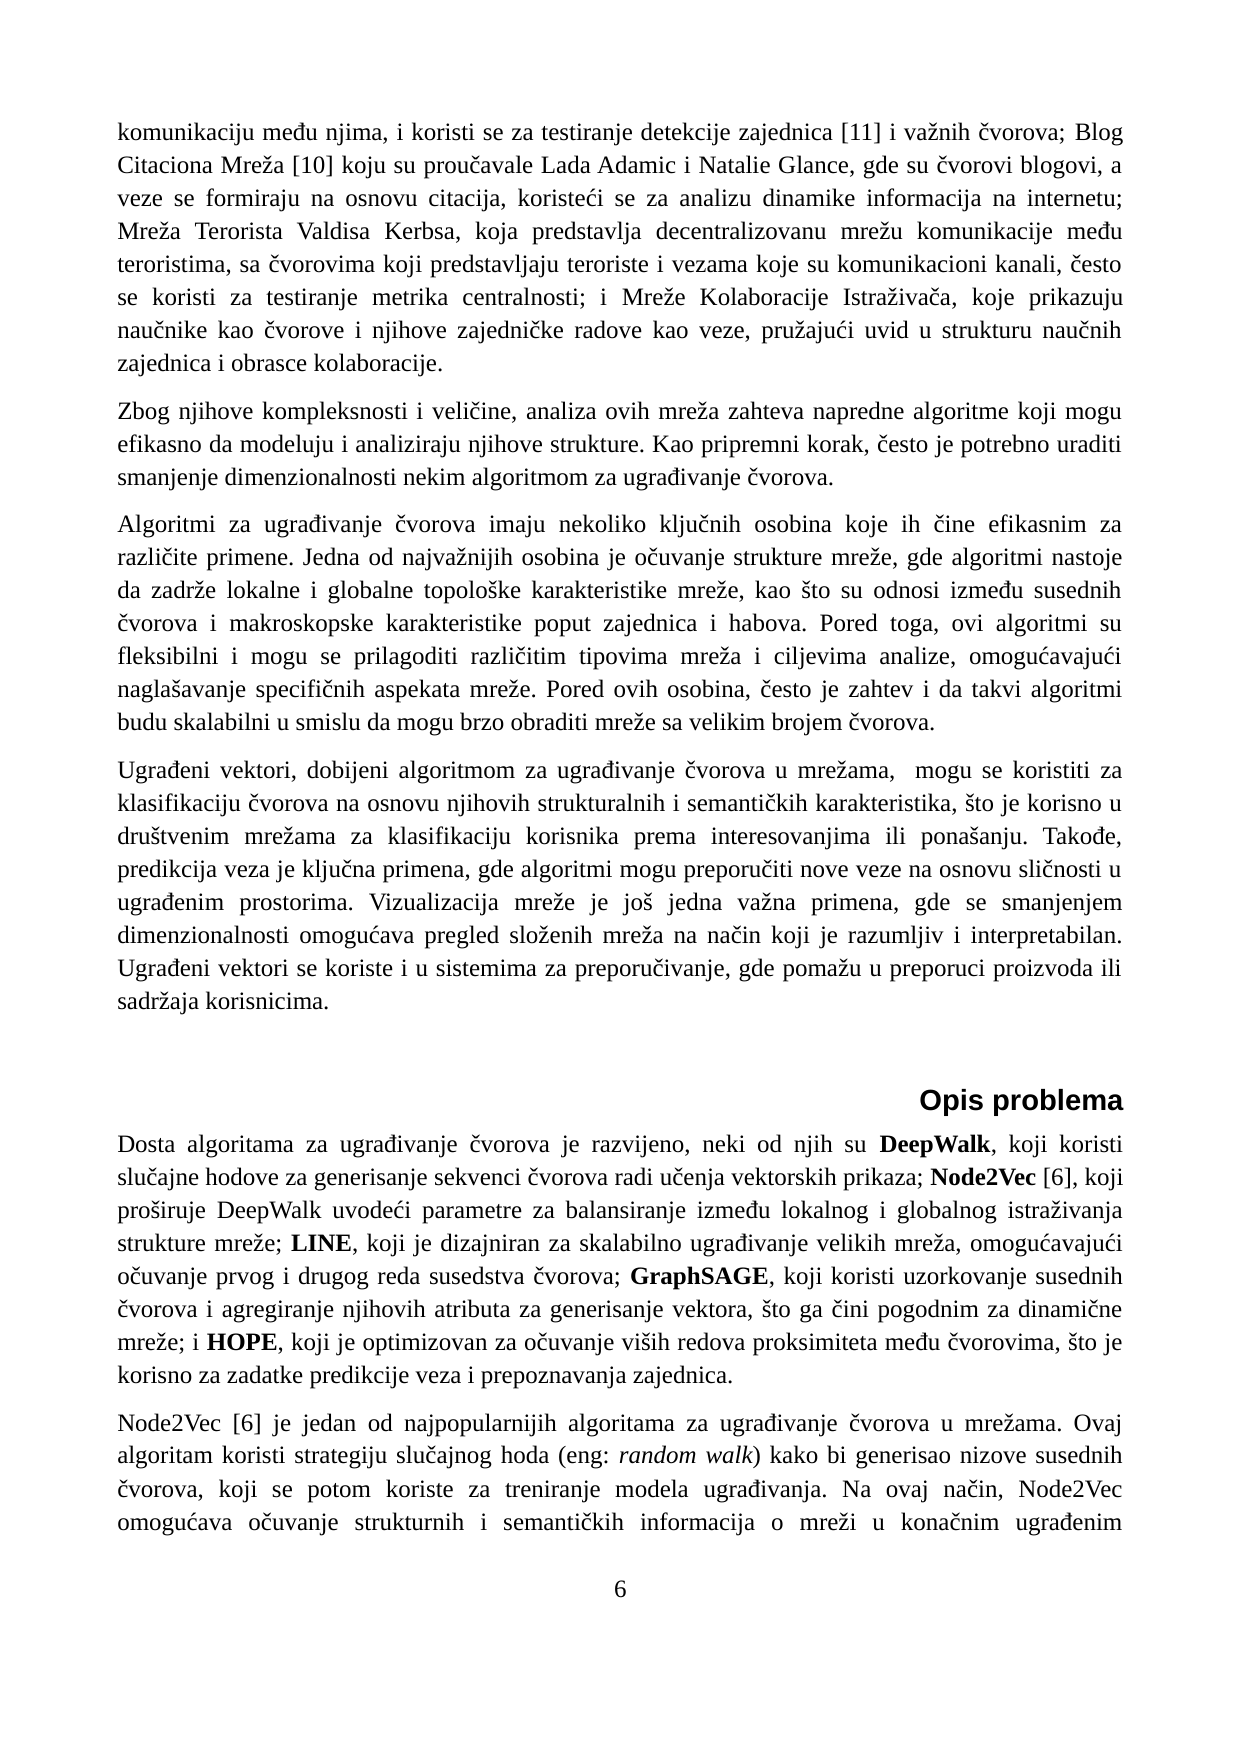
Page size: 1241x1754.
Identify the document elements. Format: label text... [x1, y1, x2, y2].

text Zbog njihove kompleksnosti i veličine, analiza ovih mreža zahteva napredne algoritme koji mogu efikasno da modeluju i analiziraju njihove strukture. Kao pripremni korak, često je potrebno uraditi smanjenje dimenzionalnosti nekim algoritmom za ugrađivanje čvorova. [117, 396, 1123, 491]
text Ugrađeni vektori, dobijeni algoritmom za ugrađivanje čvorova u mrežama, mogu se koristiti za klasifikaciju čvorova na osnovu njihovih strukturalnih i semantičkih karakteristika, što je korisno u društvenim mrežama za klasifikaciju korisnika prema interesovanjima ili ponašanju. Takođe, predikcija veza je ključna primena, gde algoritmi mogu preporučiti nove veze na osnovu sličnosti u ugrađenim prostorima. Vizualizacija mreže je još jedna važna primena, gde se smanjenjem dimenzionalnosti omogućava pregled složenih mreža na način koji je razumljiv i interpretabilan. Ugrađeni vektori se koriste i u sistemima za preporučivanje, gde pomažu u preporuci proizvoda ili sadržaja korisnicima. [117, 755, 1123, 1015]
text Node2Vec [6] je jedan od najpopularnijih algoritama za ugrađivanje čvorova u mrežama. Ovaj algoritam koristi strategiju slučajnog hoda (eng: random walk) kako bi generisao nizove susednih čvorova, koji se potom koriste za treniranje modela ugrađivanja. Na ovaj način, Node2Vec omogućava očuvanje strukturnih i semantičkih informacija o mreži u konačnim ugrađenim [117, 1408, 1123, 1535]
subtitle Opis problema [117, 1083, 1123, 1117]
text Algoritmi za ugrađivanje čvorova imaju nekoliko ključnih osobina koje ih čine efikasnim za različite primene. Jedna od najvažnijih osobina je očuvanje strukture mreže, gde algoritmi nastoje da zadrže lokalne i globalne topološke karakteristike mreže, kao što su odnosi između susednih čvorova i makroskopske karakteristike poput zajednica i habova. Pored toga, ovi algoritmi su fleksibilni i mogu se prilagoditi različitim tipovima mreža i ciljevima analize, omogućavajući naglašavanje specifičnih aspekata mreže. Pored ovih osobina, često je zahtev i da takvi algoritmi budu skalabilni u smislu da mogu brzo obraditi mreže sa velikim brojem čvorova. [117, 509, 1123, 736]
text komunikaciju među njima, i koristi se za testiranje detekcije zajednica [11] i važnih čvorova; Blog Citaciona Mreža [10] koju su proučavale Lada Adamic i Natalie Glance, gde su čvorovi blogovi, a veze se formiraju na osnovu citacija, koristeći se za analizu dinamike informacija na internetu; Mreža Terorista Valdisa Kerbsa, koja predstavlja decentralizovanu mrežu komunikacije među teroristima, sa čvorovima koji predstavljaju teroriste i vezama koje su komunikacioni kanali, često se koristi za testiranje metrika centralnosti; i Mreže Kolaboracije Istraživača, koje prikazuju naučnike kao čvorove i njihove zajedničke radove kao veze, pružajući uvid u strukturu naučnih zajednica i obrasce kolaboracije. [117, 117, 1123, 377]
text Dosta algoritama za ugrađivanje čvorova je razvijeno, neki od njih su DeepWalk, koji koristi slučajne hodove za generisanje sekvenci čvorova radi učenja vektorskih prikaza; Node2Vec [6], koji proširuje DeepWalk uvodeći parametre za balansiranje između lokalnog i globalnog istraživanja strukture mreže; LINE, koji je dizajniran za skalabilno ugrađivanje velikih mreža, omogućavajući očuvanje prvog i drugog reda susedstva čvorova; GraphSAGE, koji koristi uzorkovanje susednih čvorova i agregiranje njihovih atributa za generisanje vektora, što ga čini pogodnim za dinamične mreže; i HOPE, koji je optimizovan za očuvanje viših redova proksimiteta među čvorovima, što je korisno za zadatke predikcije veza i prepoznavanja zajednica. [117, 1129, 1123, 1389]
